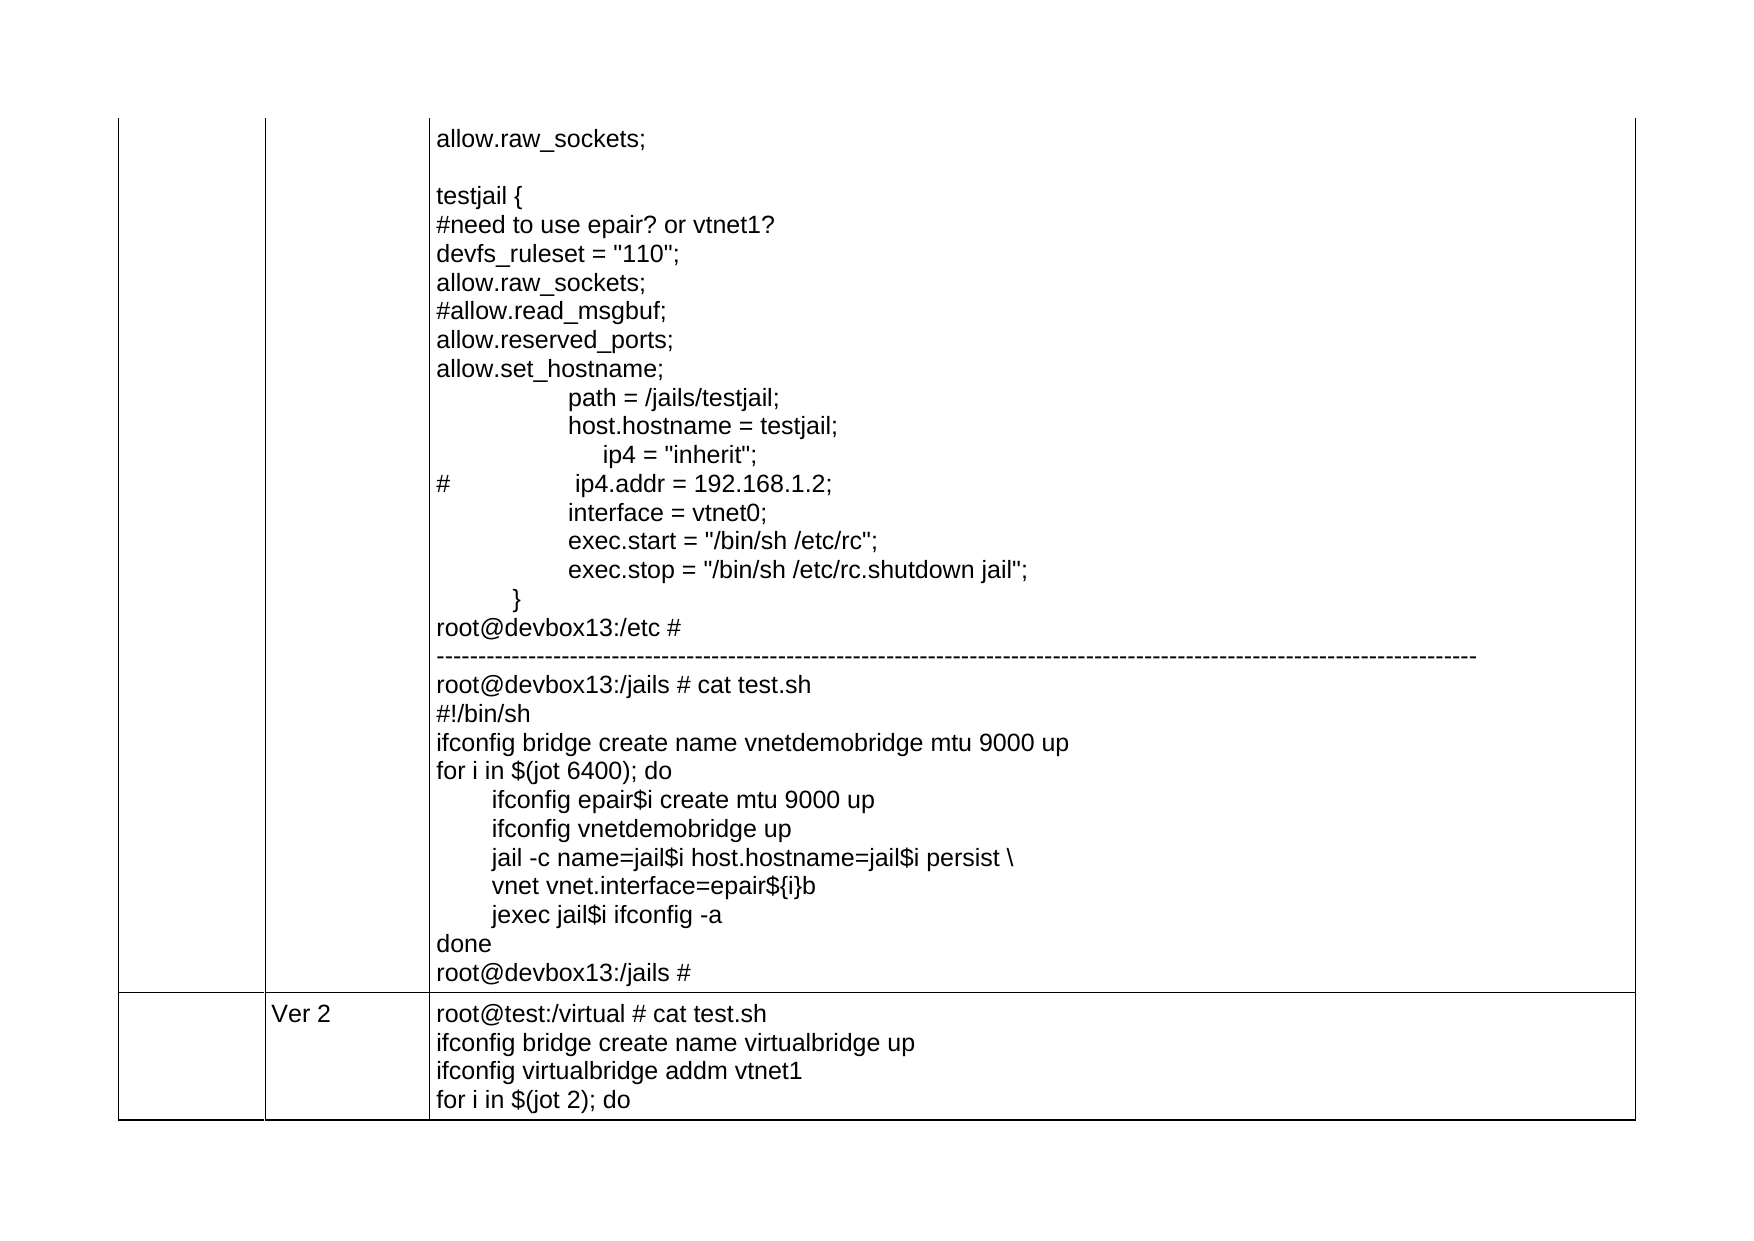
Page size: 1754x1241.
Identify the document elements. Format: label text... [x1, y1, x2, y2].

table_cell [119, 993, 264, 1119]
table_cell allow.raw_sockets; testjail { #need to use epair? or vtnet1? devfs_ruleset = "110"; allow.raw_sockets; #allow.read_msgbuf; allow.reserved_ports; allow.set_hostname; path = /jails/testjail; host.hostname = testjail; ip4 = "inherit"; # ip4.addr = 192.168.1.2; interface = vtnet0; exec.start = "/bin/sh /etc/rc"; exec.stop = "/bin/sh /etc/rc.shutdown jail"; } root@devbox13:/etc # ----------------------------------------------------------------------------------------------------------------------------- root@devbox13:/jails # cat test.sh #!/bin/sh ifconfig bridge create name vnetdemobridge mtu 9000 up for i in $(jot 6400); do ifconfig epair$i create mtu 9000 up ifconfig vnetdemobridge up jail -c name=jail$i host.hostname=jail$i persist \ vnet vnet.interface=epair${i}b jexec jail$i ifconfig -a done root@devbox13:/jails # [430, 118, 1635, 992]
table_cell [266, 118, 429, 992]
table_cell [119, 118, 264, 992]
table_cell root@test:/virtual # cat test.sh ifconfig bridge create name virtualbridge up ifconfig virtualbridge addm vtnet1 for i in $(jot 2); do [430, 993, 1635, 1119]
table_cell Ver 2 [266, 993, 429, 1119]
